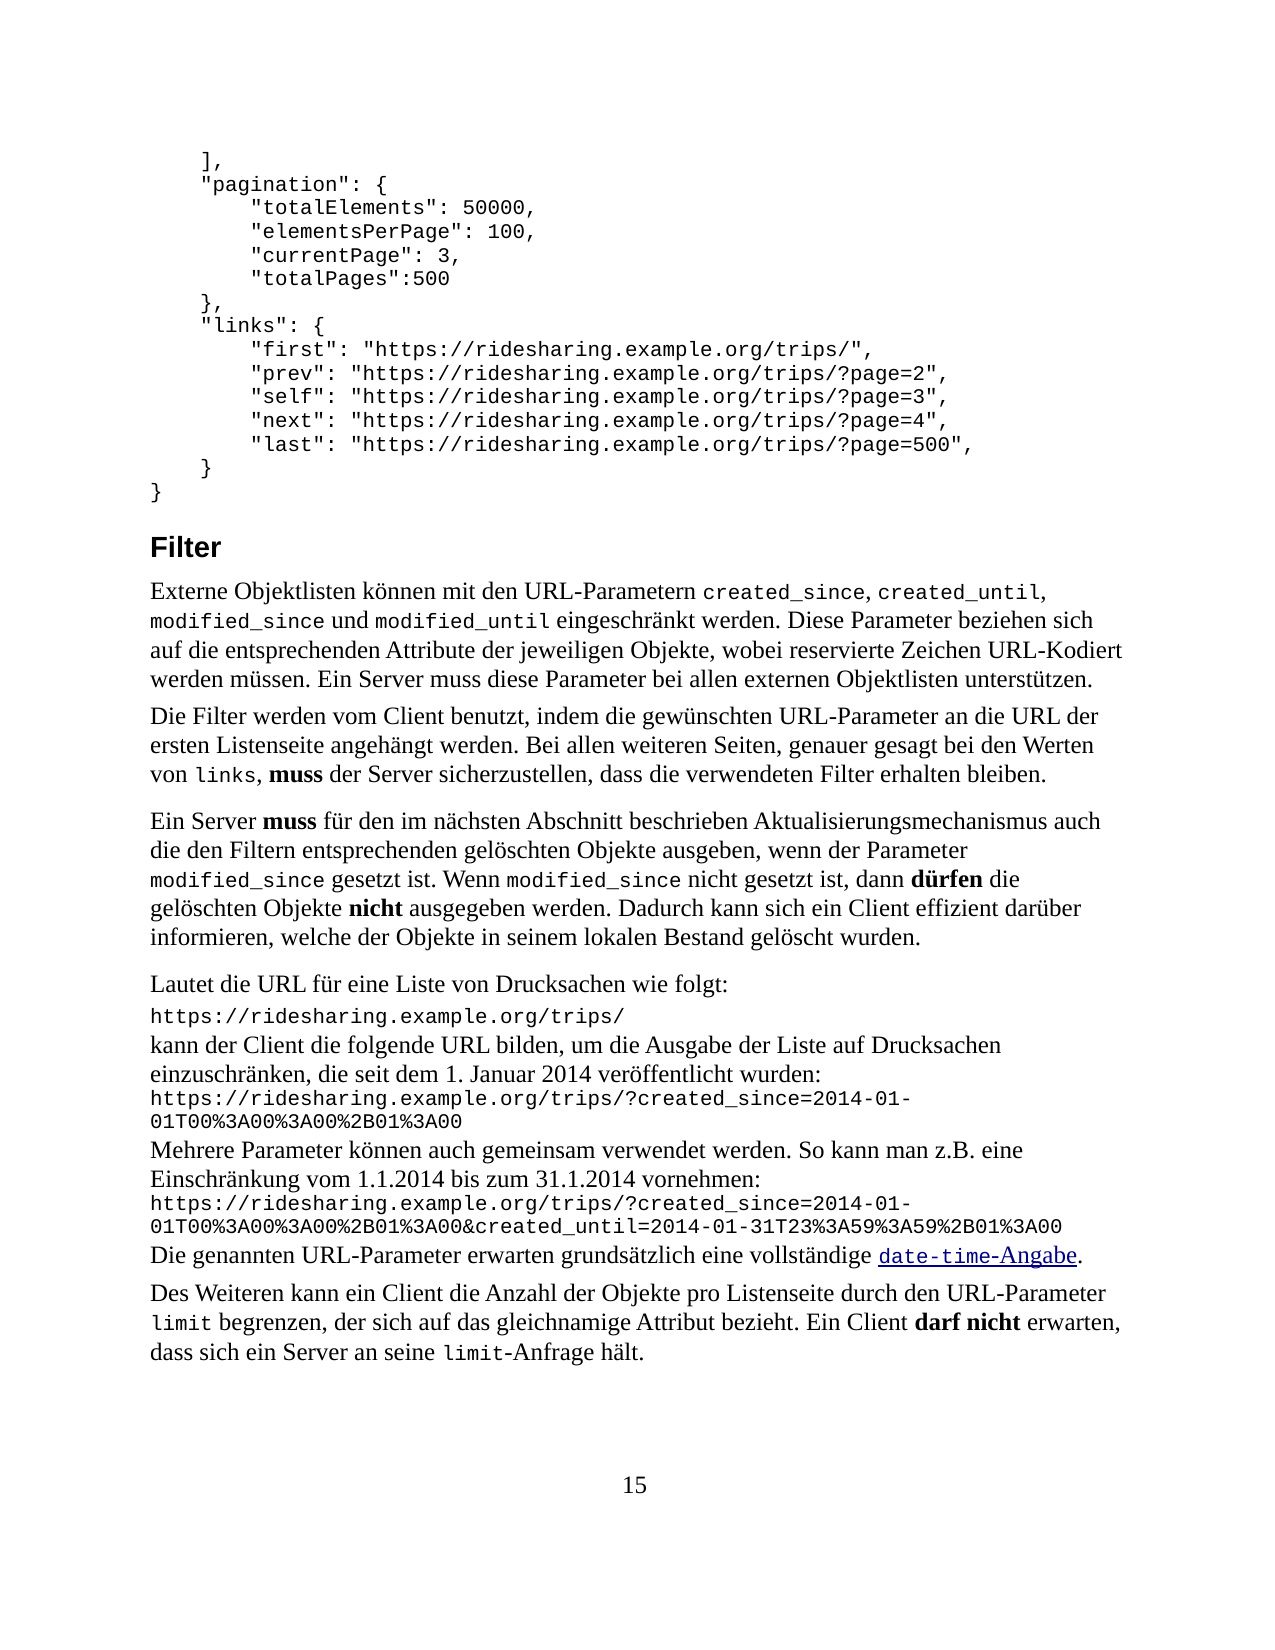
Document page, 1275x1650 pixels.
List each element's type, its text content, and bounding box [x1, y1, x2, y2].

text Mehrere Parameter können auch gemeinsam verwendet werden. So kann man z.B. eine Einschränkung vom 1.1.2014 bis zum 31.1.2014 vornehmen: [150, 1135, 1125, 1192]
text }, [150, 292, 1125, 316]
subtitle Filter [150, 530, 1125, 563]
text "last": "https://ridesharing.example.org/trips/?page=500", [150, 434, 1125, 457]
text "totalPages":500 [150, 268, 1125, 292]
text "first": "https://ridesharing.example.org/trips/", [150, 339, 1125, 363]
text Lautet die URL für eine Liste von Drucksachen wie folgt: [150, 969, 1125, 998]
text Externe Objektlisten können mit den URL-Parametern created_since, created_until, modified_since und modified_until eingeschränkt werden. Diese Parameter beziehen sich auf die entsprechenden Attribute der jeweiligen Objekte, wobei reservierte Zeichen URL-Kodiert werden müssen. Ein Server muss diese Parameter bei allen externen Objektlisten unterstützen. [150, 576, 1125, 692]
text https://ridesharing.example.org/trips/?created_since=2014-01-01T00%3A00%3A00%2B01%3A00 [150, 1088, 1125, 1135]
text "self": "https://ridesharing.example.org/trips/?page=3", [150, 386, 1125, 410]
text "links": { [150, 316, 1125, 339]
text https://ridesharing.example.org/trips/?created_since=2014-01-01T00%3A00%3A00%2B01%3A00&created_until=2014-01-31T23%3A59%3A59%2B01%3A00 [150, 1192, 1125, 1240]
text "currentPage": 3, [150, 244, 1125, 268]
text Die Filter werden vom Client benutzt, indem die gewünschten URL-Parameter an die URL der ersten Listenseite angehängt werden. Bei allen weiteren Seiten, genauer gesagt bei den Werten von links, muss der Server sicherzustellen, dass die verwendeten Filter erhalten bleiben. [150, 701, 1125, 788]
text Ein Server muss für den im nächsten Abschnitt beschrieben Aktualisierungsmechanismus auch die den Filtern entsprechenden gelöschten Objekte ausgeben, wenn der Parameter modified_since gesetzt ist. Wenn modified_since nicht gesetzt ist, dann dürfen die gelöschten Objekte nicht ausgegeben werden. Dadurch kann sich ein Client effizient darüber informieren, welche der Objekte in seinem lokalen Bestand gelöscht wurden. [150, 806, 1125, 951]
text "prev": "https://ridesharing.example.org/trips/?page=2", [150, 363, 1125, 386]
text Des Weiteren kann ein Client die Anzahl der Objekte pro Listenseite durch den URL-Parameter limit begrenzen, der sich auf das gleichnamige Attribut bezieht. Ein Client darf nicht erwarten, dass sich ein Server an seine limit-Anfrage hält. [150, 1278, 1125, 1366]
text Die genannten URL-Parameter erwarten grundsätzlich eine vollständige date-time-Angabe. [150, 1240, 1125, 1269]
text "next": "https://ridesharing.example.org/trips/?page=4", [150, 410, 1125, 434]
text "totalElements": 50000, [150, 197, 1125, 221]
text } [150, 457, 1125, 481]
text ], [150, 150, 1125, 174]
text "elementsPerPage": 100, [150, 221, 1125, 244]
text kann der Client die folgende URL bilden, um die Ausgabe der Liste auf Drucksachen einzuschränken, die seit dem 1. Januar 2014 veröffentlicht wurden: [150, 1030, 1125, 1088]
text "pagination": { [150, 174, 1125, 197]
text } [150, 481, 1125, 505]
text https://ridesharing.example.org/trips/ [150, 1007, 1125, 1030]
